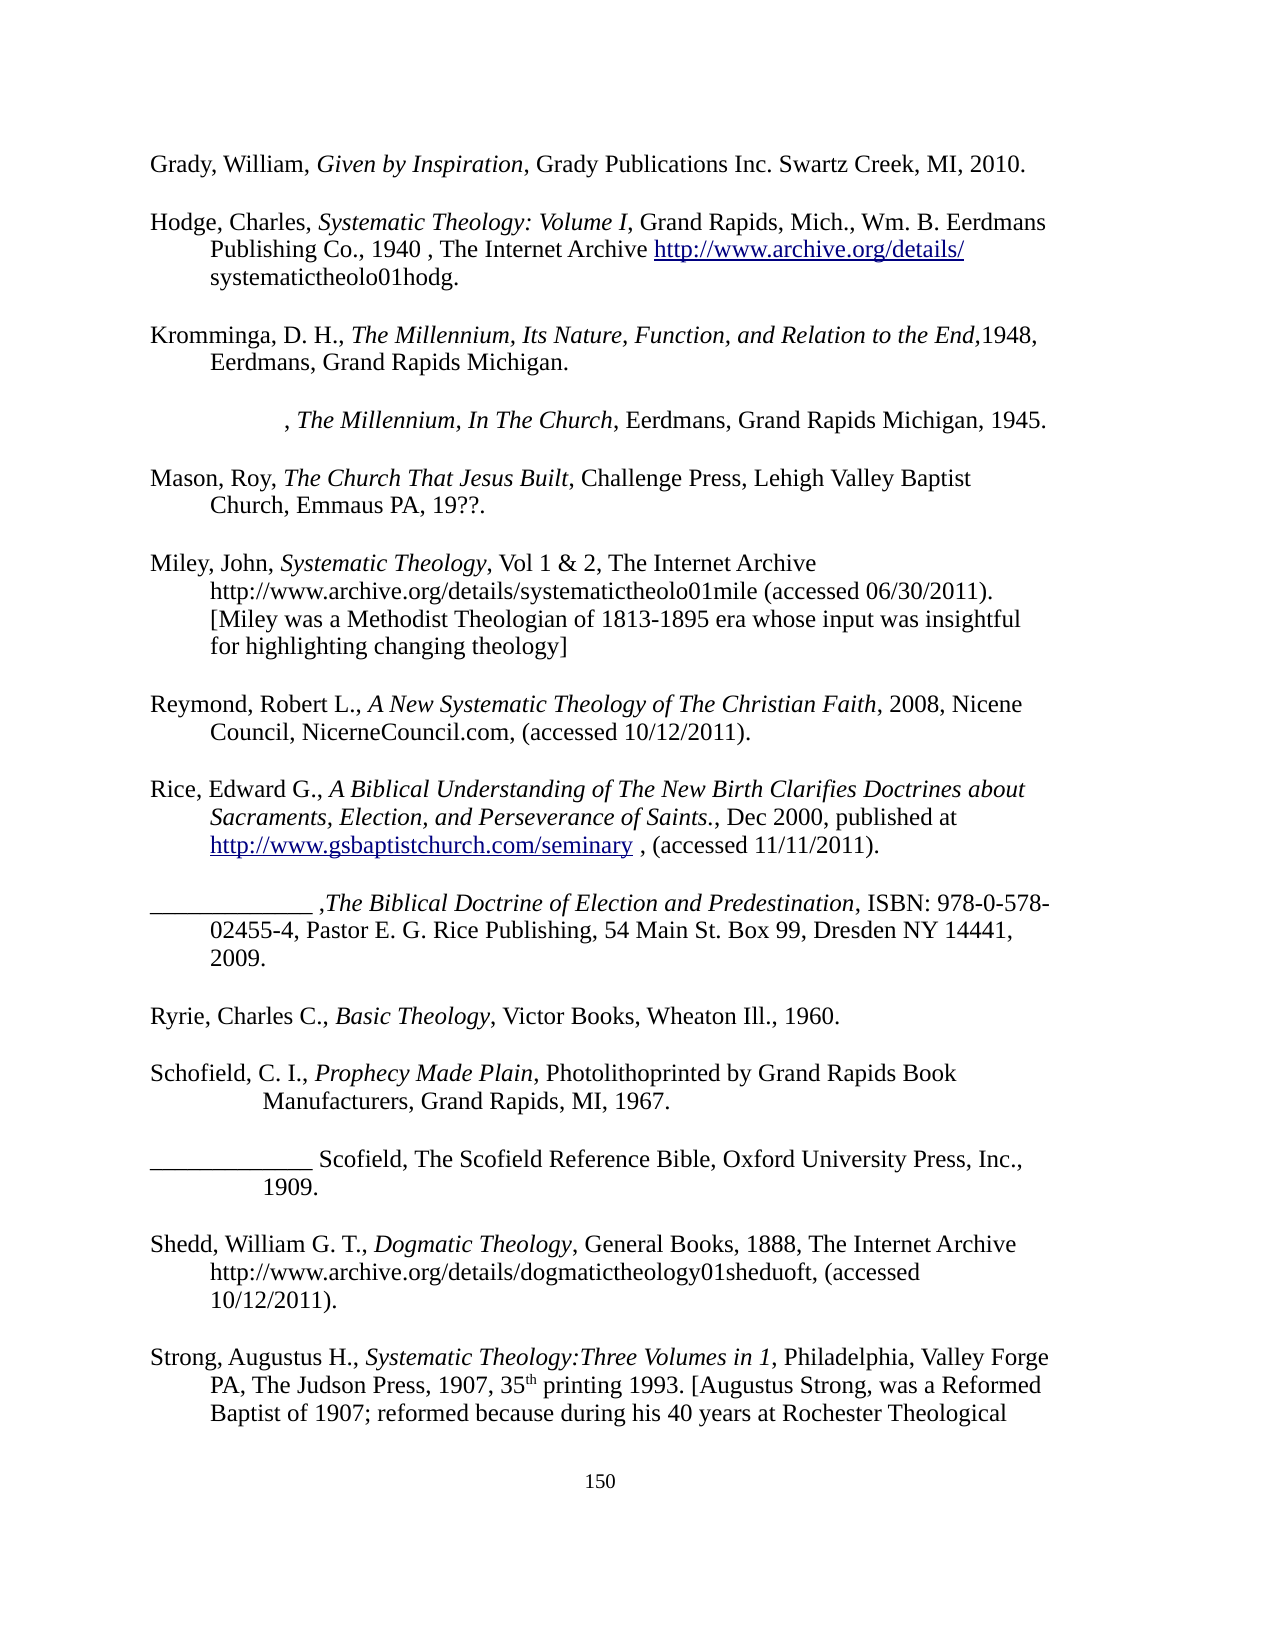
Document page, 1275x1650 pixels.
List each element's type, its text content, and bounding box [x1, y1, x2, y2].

text Reymond, Robert L., A New Systematic Theology of The Christian Faith, 2008, Nicene Council, NicerneCouncil.com, (accessed 10/12/2011). [150, 690, 1050, 746]
text Mason, Roy, The Church That Jesus Built, Challenge Press, Lehigh Valley Baptist Church, Emmaus PA, 19??. [150, 464, 1050, 519]
text Miley, John, Systematic Theology, Vol 1 & 2, The Internet Archive http://www.archive.org/details/systematictheolo01mile (accessed 06/30/2011). [Miley was a Methodist Theologian of 1813-1895 era whose input was insightful for highlighting changing theology] [150, 549, 1050, 660]
text Schofield, C. I., Prophecy Made Plain, Photolithoprinted by Grand Rapids Book Manufacturers, Grand Rapids, MI, 1967. [150, 1059, 1050, 1115]
text Shedd, William G. T., Dogmatic Theology, General Books, 1888, The Internet Archive http://www.archive.org/details/dogmatictheology01sheduoft, (accessed 10/12/2011). [150, 1230, 1050, 1313]
text _____________ ,The Biblical Doctrine of Election and Predestination, ISBN: 978-0-578-02455-4, Pastor E. G. Rice Publishing, 54 Main St. Box 99, Dresden NY 14441, 2009. [150, 889, 1050, 972]
text Kromminga, D. H., The Millennium, Its Nature, Function, and Relation to the End,1948, Eerdmans, Grand Rapids Michigan. [150, 321, 1050, 376]
text Ryrie, Charles C., Basic Theology, Victor Books, Wheaton Ill., 1960. [150, 1002, 1050, 1029]
text Grady, William, Given by Inspiration, Grady Publications Inc. Swartz Creek, MI, 2010. [150, 150, 1050, 178]
text _____________ Scofield, The Scofield Reference Bible, Oxford University Press, Inc., 1909. [150, 1145, 1050, 1200]
text Hodge, Charles, Systematic Theology: Volume I, Grand Rapids, Mich., Wm. B. Eerdmans Publishing Co., 1940 , The Internet Archive http://www.archive.org/details/ systematictheolo01hodg. [150, 208, 1050, 291]
text , The Millennium, In The Church, Eerdmans, Grand Rapids Michigan, 1945. [150, 406, 1050, 434]
text Rice, Edward G., A Biblical Understanding of The New Birth Clarifies Doctrines about Sacraments, Election, and Perseverance of Saints., Dec 2000, published at http://www.gsbaptistchurch.com/seminary , (accessed 11/11/2011). [150, 776, 1050, 859]
text Strong, Augustus H., Systematic Theology:Three Volumes in 1, Philadelphia, Valley Forge PA, The Judson Press, 1907, 35th printing 1993. [Augustus Strong, was a Reformed Baptist of 1907; reformed because during his 40 years at Rochester Theological [150, 1343, 1050, 1427]
